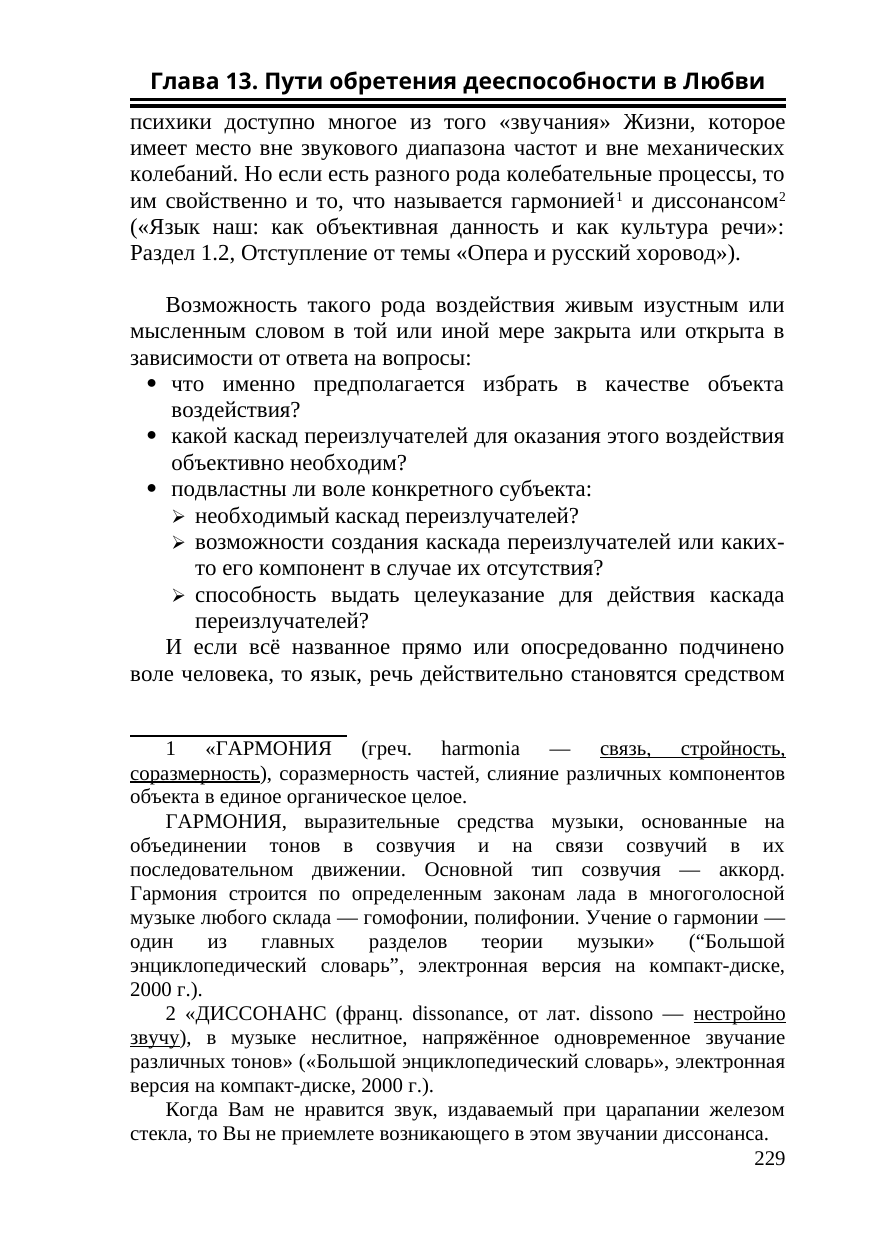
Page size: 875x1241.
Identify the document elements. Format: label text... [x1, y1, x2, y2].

list необходимый каскад переизлучателей? [171, 502, 786, 528]
text психики доступно многое из того «зву­ча­ния» Жизни, которое имеет место вне звукового диапазона частот и вне механических колебаний. Но если есть разного рода колебательные процессы, то им свойственно и то, что называется гармонией и диссонансом («Язык наш: как объективная данность и как культура речи»: Раздел 1.2, Отступление от темы «Опера и русский хоровод»). [130, 108, 786, 266]
list что именно предполагается избрать в качестве объекта воздействия? [148, 370, 786, 423]
text «ГАРМОНИЯ (греч. harmonia — связь, стройность, соразмерность), соразмерность частей, слияние различных компонентов объекта в единое органическое целое. [130, 736, 786, 808]
text ГАРМОНИЯ, выразительные средства музыки, основанные на объединении тонов в созвучия и на связи созвучий в их последовательном движении. Основной тип созвучия — аккорд. Гармония строится по определенным законам лада в многоголосной музыке любого склада — гомофонии, полифонии. Учение о гармонии — один из главных разделов теории музыки» (“Большой энциклопедический словарь”, электронная версия на компакт-диске, 2000 г.). [130, 808, 786, 1001]
list подвластны ли воле конкретного субъекта: [148, 475, 786, 502]
list возможности создания каскада переизлучателей или каких-то его компонент в случае их отсутствия? [171, 528, 786, 581]
text Когда Вам не нравится звук, издаваемый при царапании железом стекла, то Вы не приемлете возникающего в этом звучании диссонанса. [130, 1097, 786, 1145]
text И если всё названное прямо или опосредованно подчинено воле человека, то язык, речь действительно становятся средством [130, 633, 786, 686]
list способность выдать целеуказание для действия каскада переизлучателей? [171, 581, 786, 633]
text Возможность такого рода воздействия живым изустным или мысленным словом в той или иной мере закрыта или открыта в зависимости от ответа на вопросы: [130, 291, 786, 370]
list какой каскад переизлучателей для оказания этого воздействия объективно необходим? [148, 423, 786, 475]
text «ДИССОНАНС (франц. dissonance, от лат. dissono — нестройно звучу), в музыке неслитное, напряжённое одновременное звучание различных тонов» («Большой энциклопедический словарь», электронная версия на компакт-диске, 2000 г.). [130, 1001, 786, 1097]
